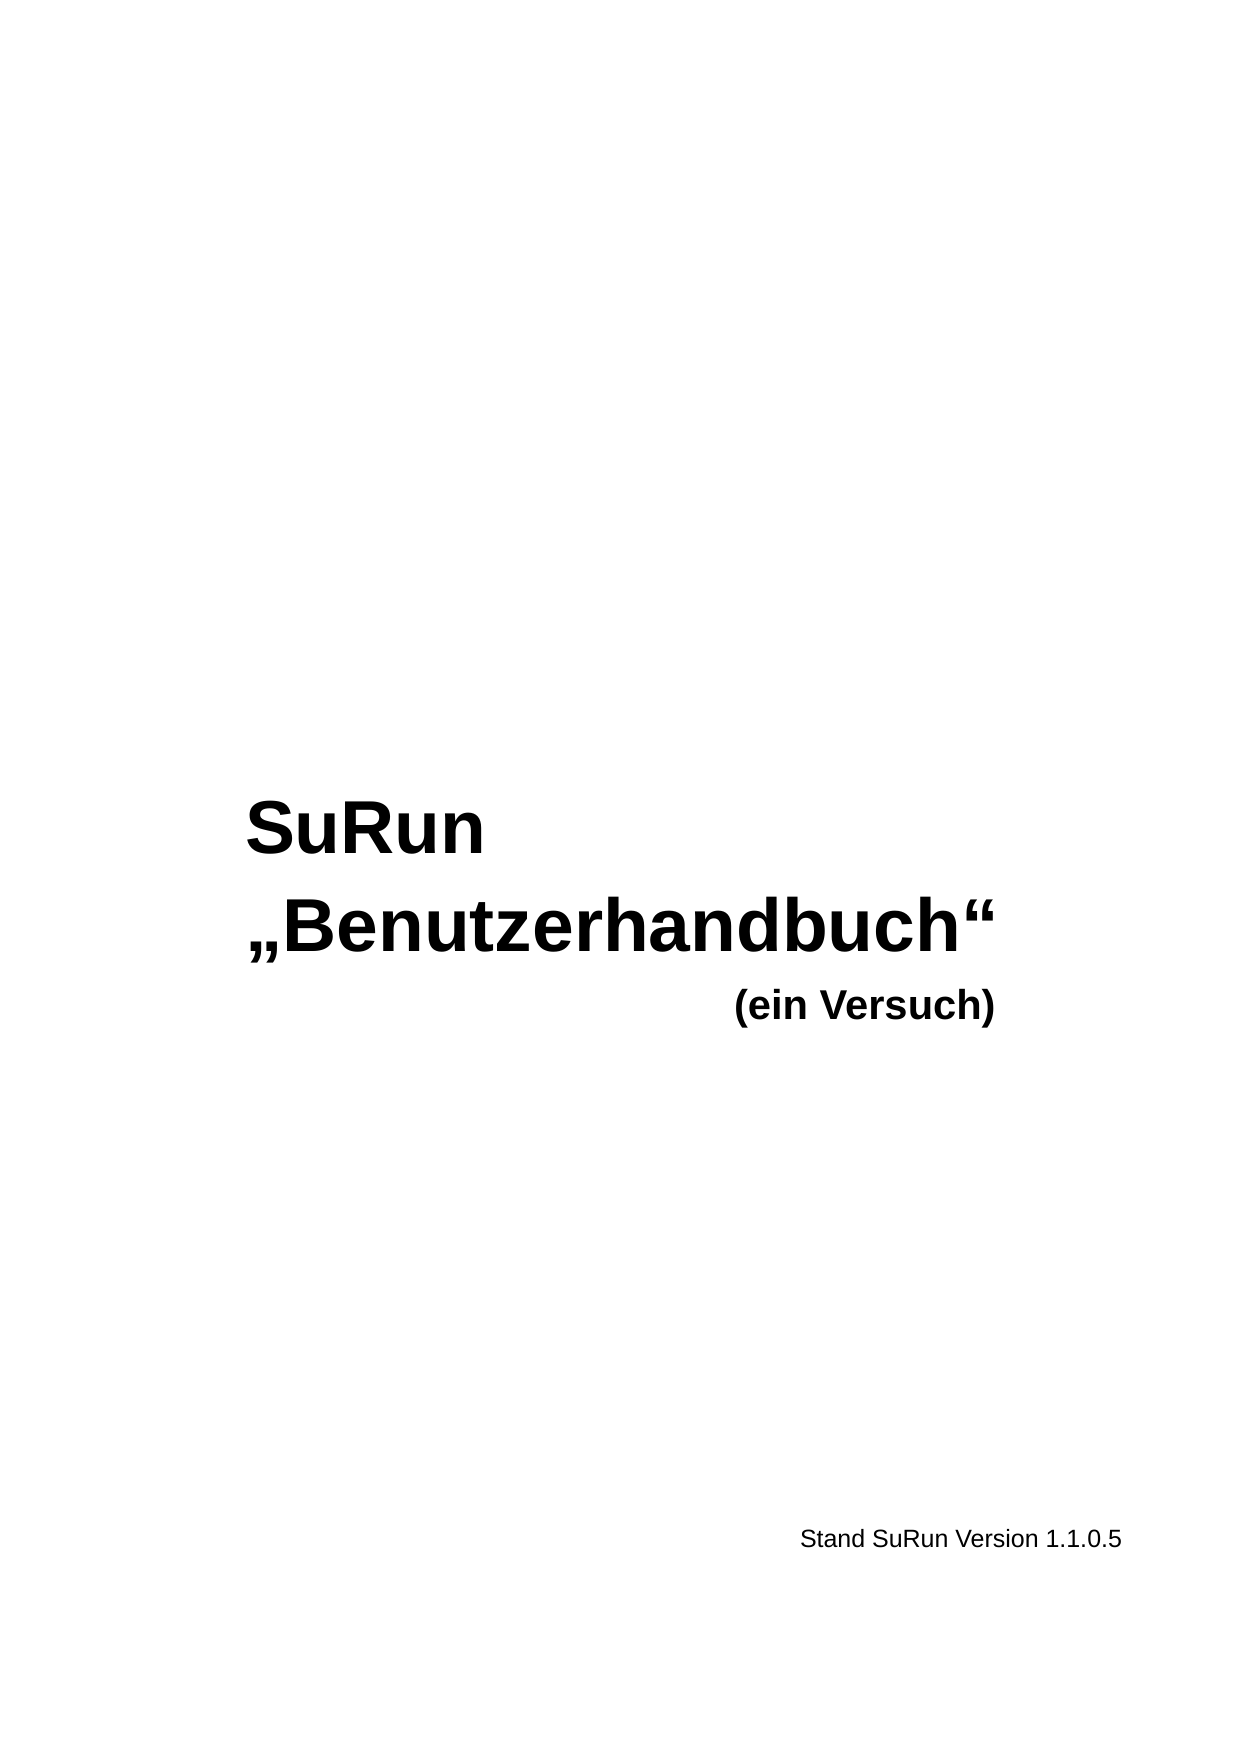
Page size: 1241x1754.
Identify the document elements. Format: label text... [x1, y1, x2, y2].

text Stand SuRun Version 1.1.0.5 [118, 1524, 1122, 1553]
text (ein Versuch) [118, 980, 996, 1028]
text SuRun [245, 783, 1122, 869]
text „Benutzerhandbuch“ [245, 881, 1122, 968]
